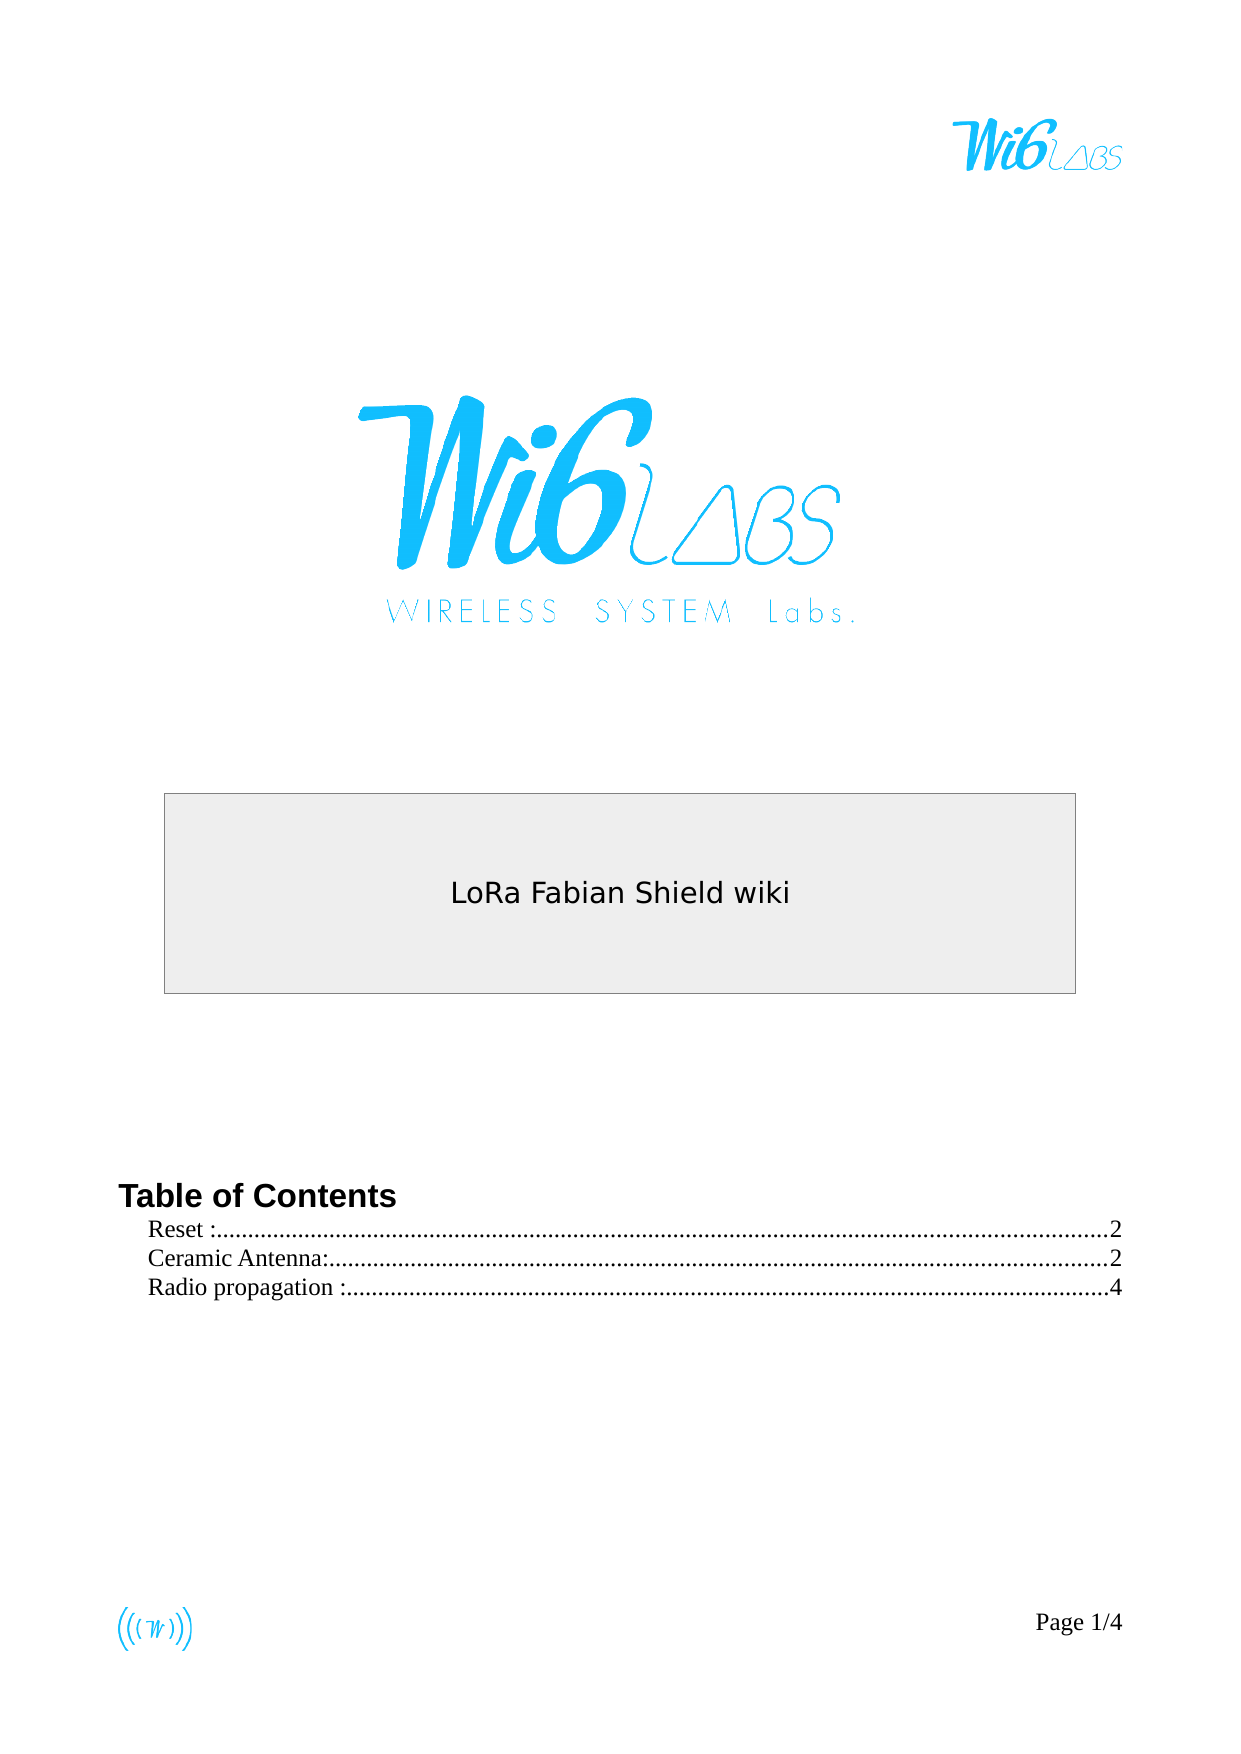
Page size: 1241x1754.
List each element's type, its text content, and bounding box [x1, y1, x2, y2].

picture [186, 1639, 192, 1651]
picture [186, 1607, 192, 1618]
picture [118, 1607, 124, 1620]
picture [1024, 146, 1038, 166]
text Reset : 2 [148, 1214, 1122, 1243]
picture [118, 1637, 125, 1651]
text Ceramic Antenna: 2 [148, 1243, 1122, 1272]
text Radio propagation : 4 [148, 1272, 1122, 1301]
picture [952, 118, 988, 145]
picture [121, 1607, 192, 1651]
picture [991, 118, 1123, 171]
picture [317, 359, 888, 660]
picture [973, 136, 987, 171]
subtitle Table of Contents [118, 1176, 1122, 1214]
picture [952, 125, 970, 171]
